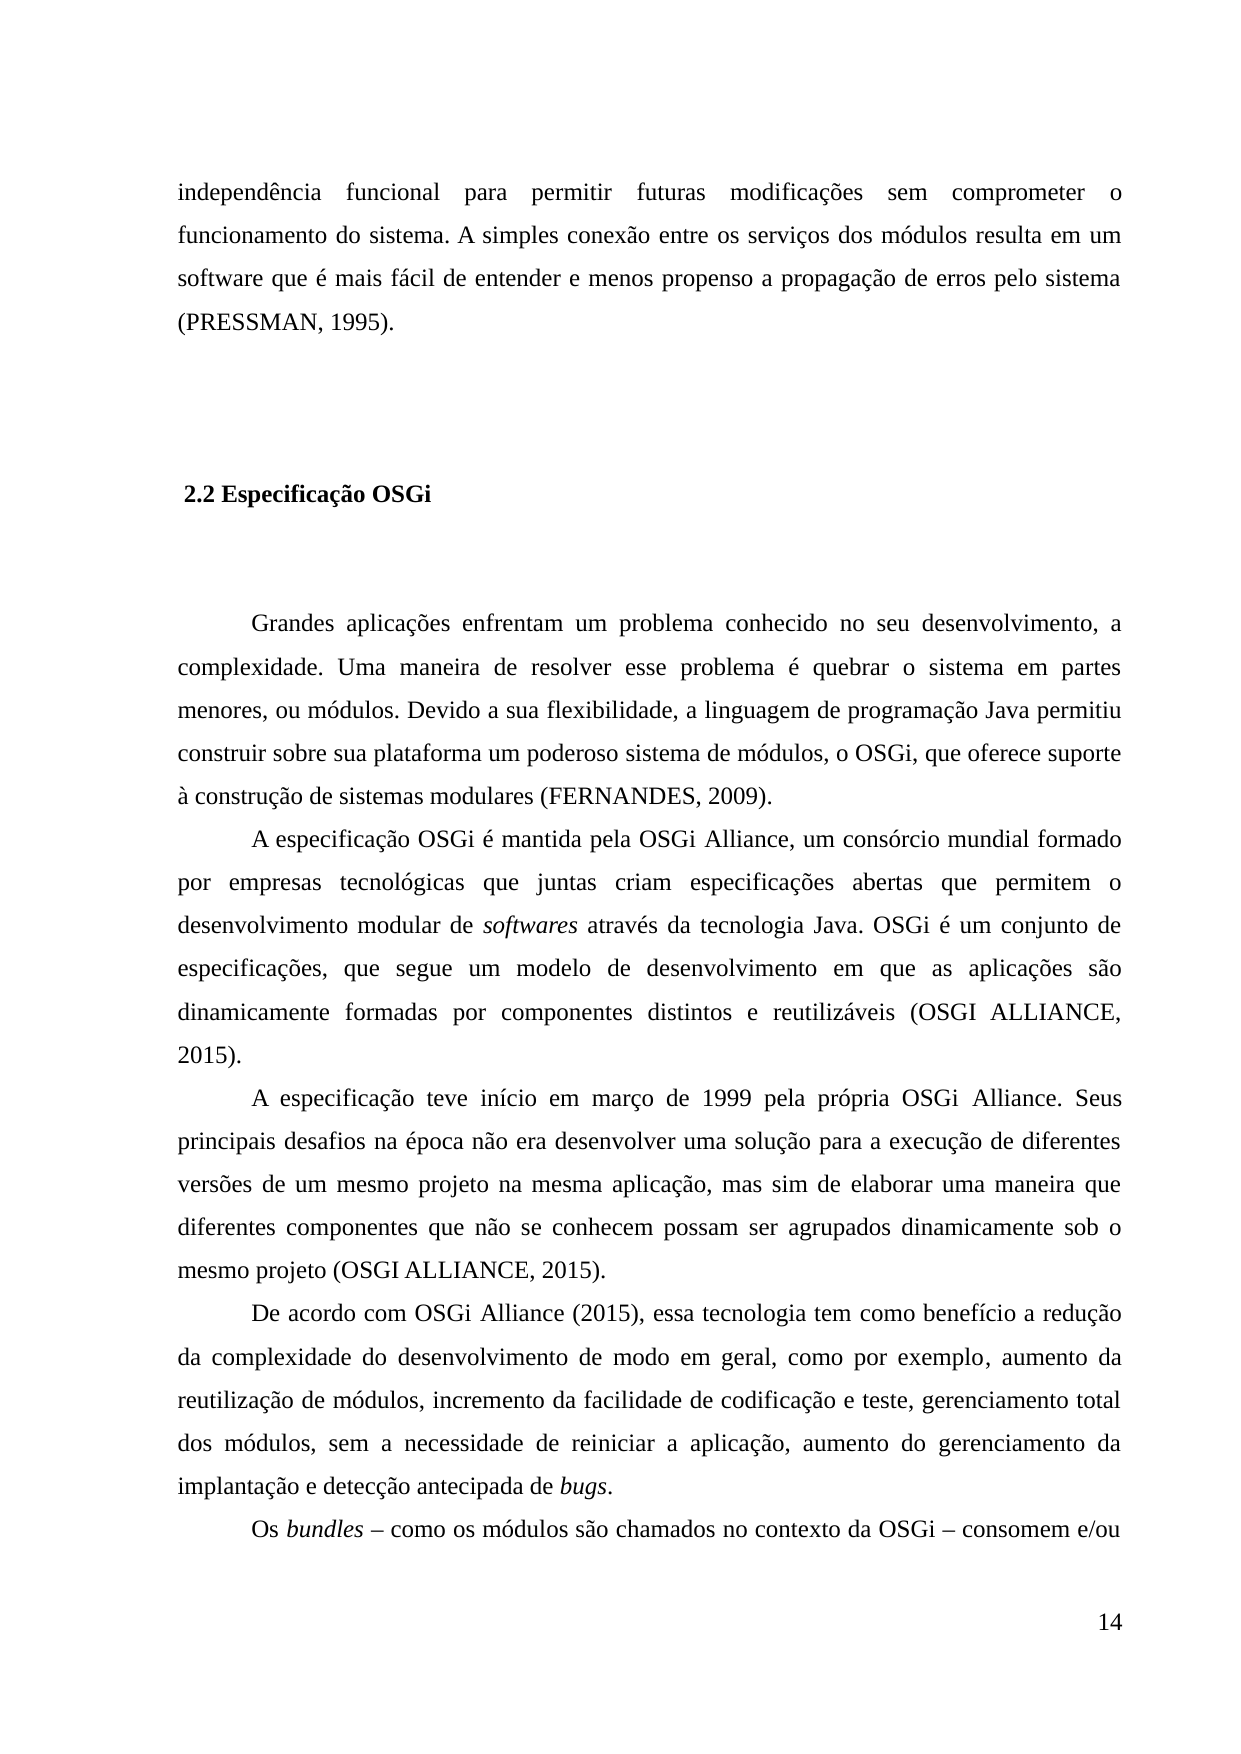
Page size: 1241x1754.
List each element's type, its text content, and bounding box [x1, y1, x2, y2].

text De acordo com OSGi Alliance (2015), essa tecnologia tem como benefício a redução da complexidade do desenvolvimento de modo em geral, como por exemplo, aumento da reutilização de módulos, incremento da facilidade de codificação e teste, gerenciamento total dos módulos, sem a necessidade de reiniciar a aplicação, aumento do gerenciamento da implantação e detecção antecipada de bugs. [177, 1298, 1122, 1500]
text A especificação OSGi é mantida pela OSGi Alliance, um consórcio mundial formado por empresas tecnológicas que juntas criam especificações abertas que permitem o desenvolvimento modular de softwares através da tecnologia Java. OSGi é um conjunto de especificações, que segue um modelo de desenvolvimento em que as aplicações são dinamicamente formadas por componentes distintos e reutilizáveis (OSGI ALLIANCE, 2015). [177, 824, 1122, 1068]
text Os bundles – como os módulos são chamados no contexto da OSGi – consomem e/ou [177, 1514, 1122, 1543]
text A especificação teve início em março de 1999 pela própria OSGi Alliance. Seus principais desafios na época não era desenvolver uma solução para a execução de diferentes versões de um mesmo projeto na mesma aplicação, mas sim de elaborar uma maneira que diferentes componentes que não se conhecem possam ser agrupados dinamicamente sob o mesmo projeto (OSGI ALLIANCE, 2015). [177, 1083, 1122, 1284]
text independência funcional para permitir futuras modificações sem comprometer o funcionamento do sistema. A simples conexão entre os serviços dos módulos resulta em um software que é mais fácil de entender e menos propenso a propagação de erros pelo sistema (PRESSMAN, 1995). [177, 177, 1122, 335]
subtitle Especificação OSGi [177, 479, 1122, 508]
text Grandes aplicações enfrentam um problema conhecido no seu desenvolvimento, a complexidade. Uma maneira de resolver esse problema é quebrar o sistema em partes menores, ou módulos. Devido a sua flexibilidade, a linguagem de programação Java permitiu construir sobre sua plataforma um poderoso sistema de módulos, o OSGi, que oferece suporte à construção de sistemas modulares (FERNANDES, 2009). [177, 608, 1122, 810]
